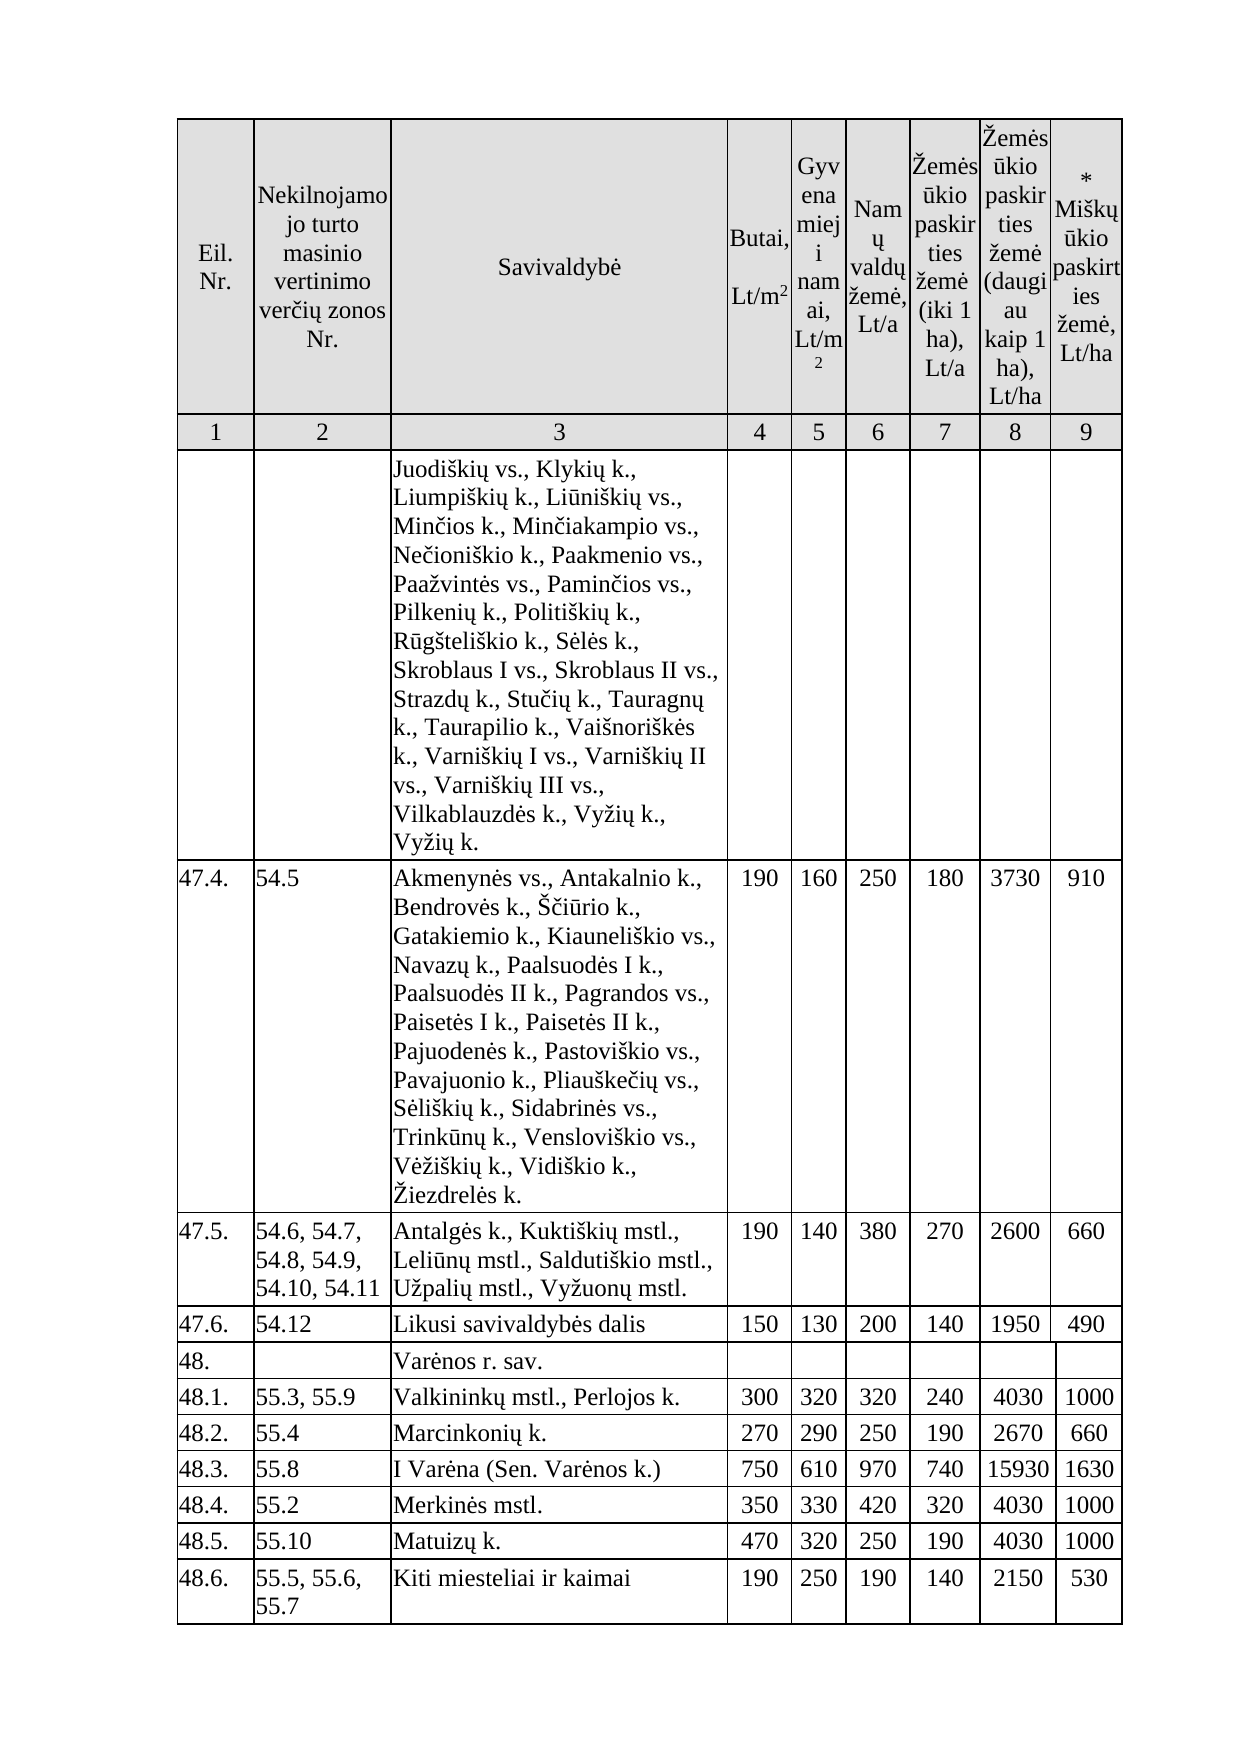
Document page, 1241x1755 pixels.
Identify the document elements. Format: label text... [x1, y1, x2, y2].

table_cell 48.4. [178, 1487, 253, 1522]
table_cell 4030 [981, 1487, 1055, 1522]
table_cell 1 [178, 415, 253, 449]
table_cell 140 [911, 1560, 979, 1623]
table_cell 530 [1057, 1560, 1121, 1623]
table_cell [792, 451, 845, 859]
table_cell 47.6. [178, 1307, 253, 1341]
table_header Namų valdų žemė, Lt/a [847, 120, 909, 413]
table_cell 290 [792, 1415, 845, 1450]
table_cell Matuizų k. [392, 1524, 727, 1558]
table_cell [728, 451, 791, 859]
table_cell [911, 1343, 979, 1377]
table_cell 2 [255, 415, 390, 449]
table_cell [911, 451, 979, 859]
table_cell Marcinkonių k. [392, 1415, 727, 1450]
table_cell 250 [847, 1415, 909, 1450]
table_cell 6 [847, 415, 909, 449]
table_cell 190 [728, 1560, 791, 1623]
table_cell 55.10 [255, 1524, 390, 1558]
table_cell Kiti miesteliai ir kaimai [392, 1560, 727, 1623]
table_cell [728, 1343, 791, 1377]
table_cell 1000 [1057, 1524, 1121, 1558]
table_header Butai, Lt/m2 [728, 120, 791, 413]
table_cell 750 [728, 1451, 791, 1486]
table_cell 15930 [981, 1451, 1055, 1486]
table_cell 660 [1051, 1213, 1121, 1305]
table_cell Merkinės mstl. [392, 1487, 727, 1522]
table_header Eil. Nr. [178, 120, 253, 413]
table_cell 1000 [1057, 1379, 1121, 1413]
table_cell 320 [792, 1379, 845, 1413]
table_cell 330 [792, 1487, 845, 1522]
table_header Žemės ūkio paskirties žemė (iki 1 ha), Lt/a [911, 120, 979, 413]
table_cell 54.6, 54.7, 54.8, 54.9, 54.10, 54.11 [255, 1213, 390, 1305]
table_cell 190 [911, 1415, 979, 1450]
table_cell 47.5. [178, 1213, 253, 1305]
table_cell [178, 451, 253, 859]
table_cell [1051, 451, 1121, 859]
table_cell 320 [911, 1487, 979, 1522]
table_cell 4030 [981, 1524, 1055, 1558]
table_cell 320 [792, 1524, 845, 1558]
table_header Žemės ūkio paskirties žemė (daugiau kaip 1 ha), Lt/ha [981, 120, 1050, 413]
table_cell [981, 451, 1050, 859]
table_cell 4 [728, 415, 791, 449]
table_cell 2600 [981, 1213, 1050, 1305]
table_cell 1000 [1057, 1487, 1121, 1522]
table_cell 190 [728, 1213, 791, 1305]
table_cell 250 [792, 1560, 845, 1623]
table_cell 270 [911, 1213, 979, 1305]
table_cell I Varėna (Sen. Varėnos k.) [392, 1451, 727, 1486]
table_cell 320 [847, 1379, 909, 1413]
table_cell 48.2. [178, 1415, 253, 1450]
table_cell [1057, 1343, 1121, 1377]
table_cell 54.5 [255, 861, 390, 1211]
table_cell 350 [728, 1487, 791, 1522]
table_cell Likusi savivaldybės dalis [392, 1307, 727, 1341]
table_cell 55.2 [255, 1487, 390, 1522]
table_cell 150 [728, 1307, 791, 1341]
table_cell 610 [792, 1451, 845, 1486]
table_cell 190 [911, 1524, 979, 1558]
table_cell 55.8 [255, 1451, 390, 1486]
table_cell 140 [792, 1213, 845, 1305]
table_cell 48.6. [178, 1560, 253, 1623]
table_cell 660 [1057, 1415, 1121, 1450]
table_cell 2670 [981, 1415, 1055, 1450]
table_cell 130 [792, 1307, 845, 1341]
table_cell 7 [911, 415, 979, 449]
table_cell 5 [792, 415, 845, 449]
table_cell Varėnos r. sav. [392, 1343, 727, 1377]
table_cell 48.5. [178, 1524, 253, 1558]
table_cell 200 [847, 1307, 909, 1341]
table_cell Valkininkų mstl., Perlojos k. [392, 1379, 727, 1413]
table_cell 190 [728, 861, 791, 1211]
table_cell 240 [911, 1379, 979, 1413]
table_cell 55.4 [255, 1415, 390, 1450]
table_cell 48.1. [178, 1379, 253, 1413]
table_cell 380 [847, 1213, 909, 1305]
table_cell [792, 1343, 845, 1377]
table_cell [847, 451, 909, 859]
table_cell 55.5, 55.6, 55.7 [255, 1560, 390, 1623]
table_cell 180 [911, 861, 979, 1211]
table_cell 160 [792, 861, 845, 1211]
table_cell 9 [1051, 415, 1121, 449]
table_header Gyvenamieji namai, Lt/m2 [792, 120, 845, 413]
table_cell 270 [728, 1415, 791, 1450]
table_cell [255, 1343, 390, 1377]
table_cell 55.3, 55.9 [255, 1379, 390, 1413]
table_cell 54.12 [255, 1307, 390, 1341]
table_cell Juodiškių vs., Klykių k., Liumpiškių k., Liūniškių vs., Minčios k., Minčiakampio vs., Nečioniškio k., Paakmenio vs., Paažvintės vs., Paminčios vs., Pilkenių k., Politiškių k., Rūgšteliškio k., Sėlės k., Skroblaus I vs., Skroblaus II vs., Strazdų k., Stučių k., Tauragnų k., Taurapilio k., Vaišnoriškės k., Varniškių I vs., Varniškių II vs., Varniškių III vs., Vilkablauzdės k., Vyžių k., Vyžių k. [392, 451, 727, 859]
table_cell 3 [392, 415, 727, 449]
table_cell 2150 [981, 1560, 1055, 1623]
table_header Savivaldybė [392, 120, 727, 413]
table_cell [255, 451, 390, 859]
table_cell 470 [728, 1524, 791, 1558]
table_cell 300 [728, 1379, 791, 1413]
table_cell 740 [911, 1451, 979, 1486]
table_cell 1950 [981, 1307, 1050, 1341]
table_cell 3730 [981, 861, 1050, 1211]
table_cell 490 [1051, 1307, 1121, 1341]
table_header * Miškų ūkio paskirties žemė, Lt/ha [1051, 120, 1121, 413]
table_cell 8 [981, 415, 1050, 449]
table_cell 910 [1051, 861, 1121, 1211]
table_cell 420 [847, 1487, 909, 1522]
table_cell 48.3. [178, 1451, 253, 1486]
table_cell 4030 [981, 1379, 1055, 1413]
table_cell 250 [847, 1524, 909, 1558]
table_cell 190 [847, 1560, 909, 1623]
table_cell 140 [911, 1307, 979, 1341]
table_cell 47.4. [178, 861, 253, 1211]
table_cell [847, 1343, 909, 1377]
table_cell Antalgės k., Kuktiškių mstl., Leliūnų mstl., Saldutiškio mstl., Užpalių mstl., Vyžuonų mstl. [392, 1213, 727, 1305]
table_cell 48. [178, 1343, 253, 1377]
table_cell Akmenynės vs., Antakalnio k., Bendrovės k., Ščiūrio k., Gatakiemio k., Kiauneliškio vs., Navazų k., Paalsuodės I k., Paalsuodės II k., Pagrandos vs., Paisetės I k., Paisetės II k., Pajuodenės k., Pastoviškio vs., Pavajuonio k., Pliauškečių vs., Sėliškių k., Sidabrinės vs., Trinkūnų k., Vensloviškio vs., Vėžiškių k., Vidiškio k., Žiezdrelės k. [392, 861, 727, 1211]
table_cell [981, 1343, 1055, 1377]
table_cell 1630 [1057, 1451, 1121, 1486]
table_header Nekilnojamojo turto masinio vertinimo verčių zonos Nr. [255, 120, 390, 413]
table_cell 970 [847, 1451, 909, 1486]
table_cell 250 [847, 861, 909, 1211]
